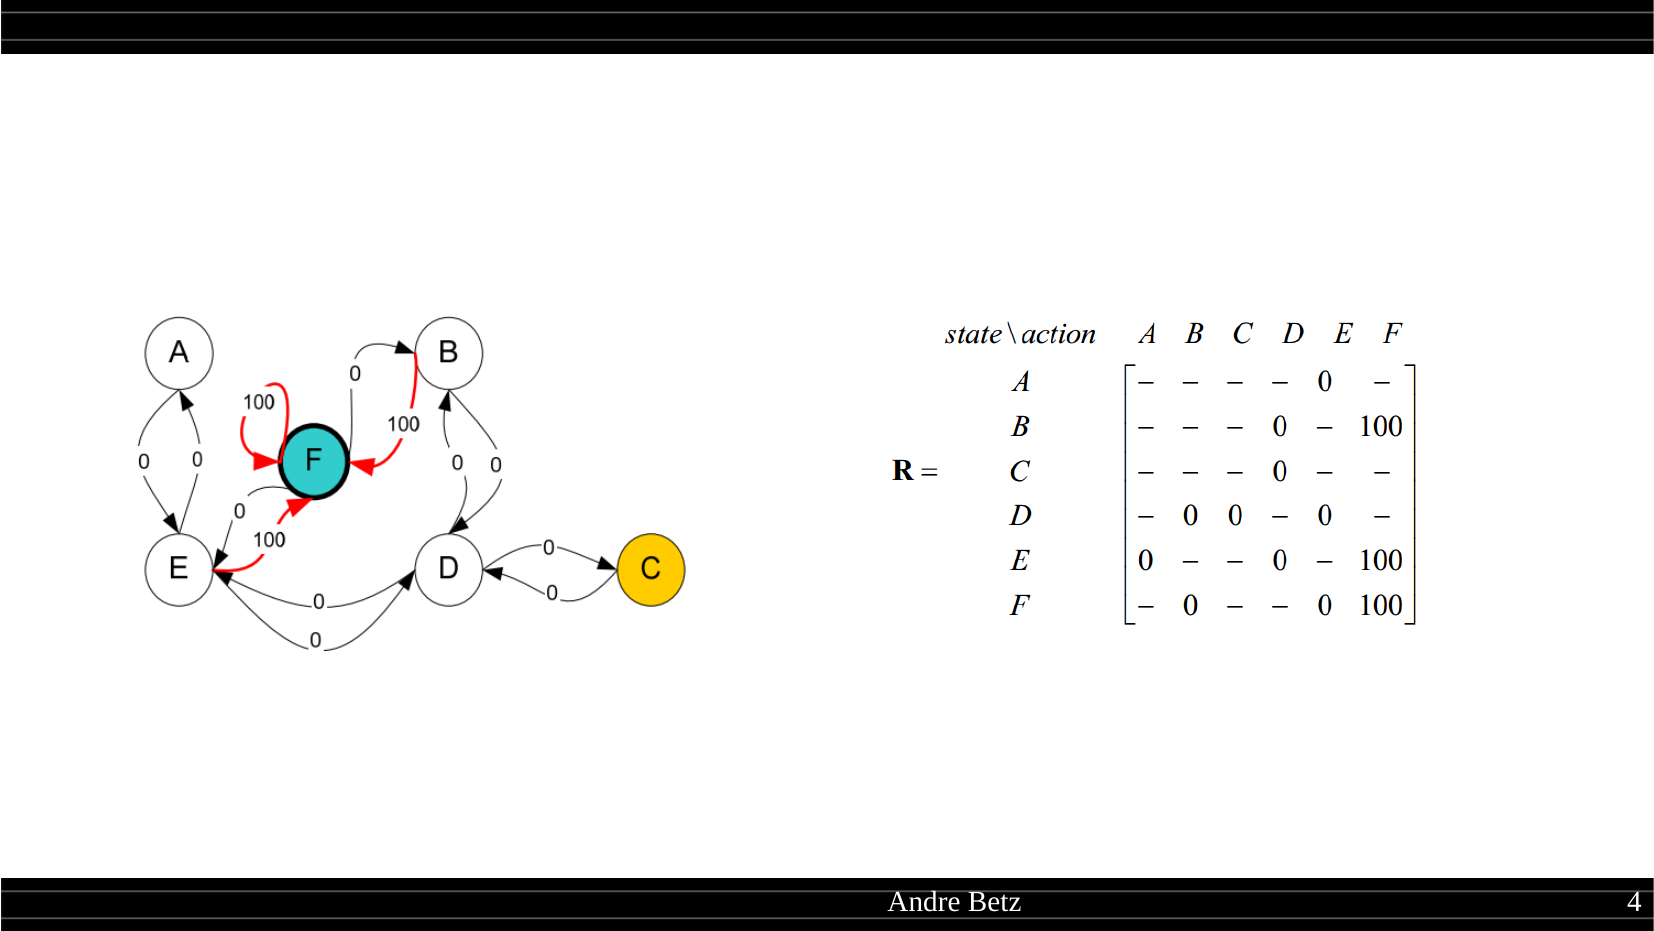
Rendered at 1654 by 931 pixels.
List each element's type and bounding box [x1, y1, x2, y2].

picture [1, 878, 1654, 931]
picture [106, 283, 710, 662]
picture [1, 0, 1654, 54]
picture [862, 318, 1445, 650]
